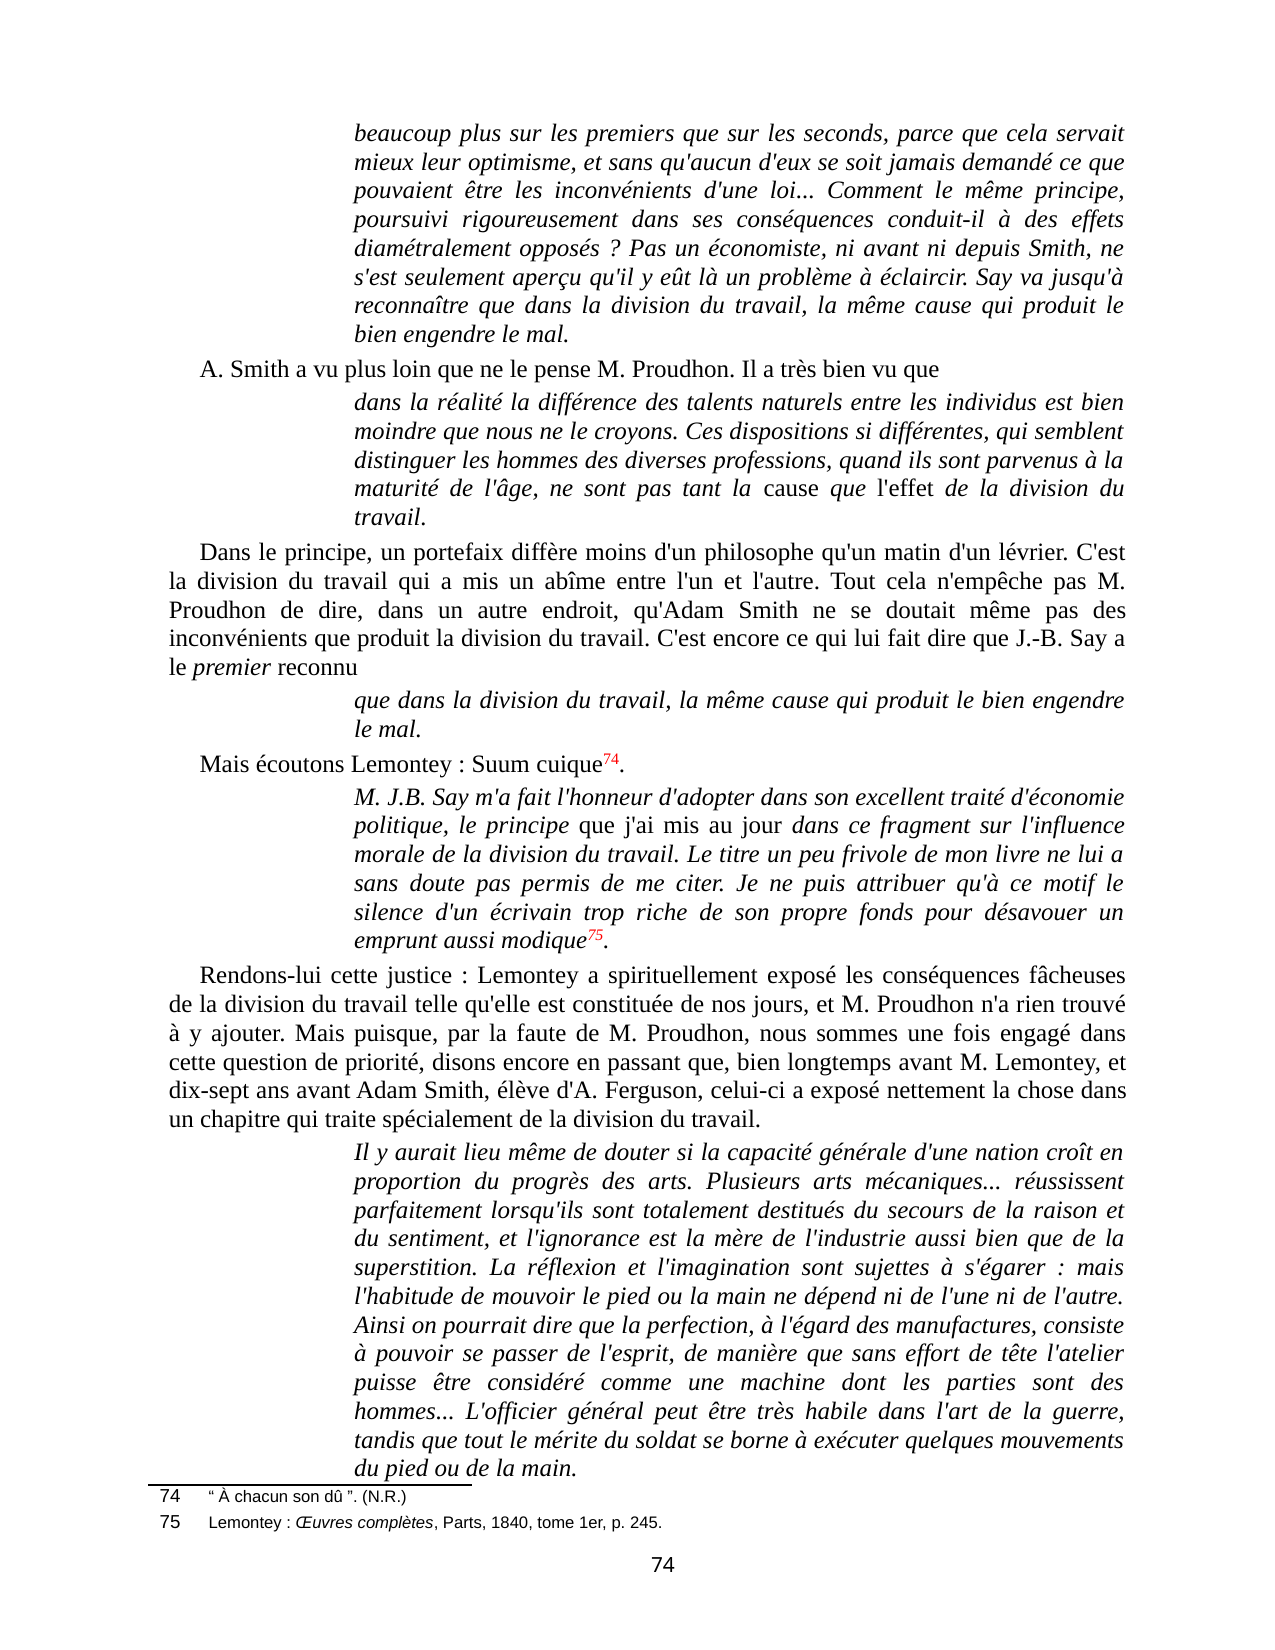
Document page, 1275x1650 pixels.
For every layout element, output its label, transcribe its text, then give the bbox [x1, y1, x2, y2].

text M. J.B. Say m'a fait l'honneur d'adopter dans son excellent traité d'économie politique, le principe que j'ai mis au jour dans ce fragment sur l'influence morale de la division du travail. Le titre un peu frivole de mon livre ne lui a sans doute pas per­mis de me citer. Je ne puis attribuer qu'à ce motif le silence d'un écrivain trop riche de son propre fonds pour désavouer un emprunt aussi modique. [354, 782, 1127, 954]
text A. Smith a vu plus loin que ne le pense M. Proudhon. Il a très bien vu que [168, 354, 1127, 383]
text Il y aurait lieu même de douter si la capacité générale d'une nation croît en proportion du progrès des arts. Plusieurs arts mécaniques... réussissent parfaitement lorsqu'ils sont totalement destitués du secours de la raison et du sentiment, et l'igno­rance est la mère de l'industrie aussi bien que de la superstition. La réflexion et l'imagination sont sujettes à s'égarer : mais l'habitude de mouvoir le pied ou la main ne dépend ni de l'une ni de l'autre. Ainsi on pourrait dire que la perfection, à l'égard des manufactures, consiste à pouvoir se passer de l'esprit, de manière que sans effort de tête l'atelier puisse être considéré comme une machine dont les parties sont des hommes... L'officier général peut être très habile dans l'art de la guerre, tandis que tout le mérite du soldat se borne à exécuter quelques mouvements du pied ou de la main. [354, 1137, 1127, 1482]
text que dans la division du travail, la même cause qui produit le bien engendre le mal. [354, 685, 1127, 743]
text dans la réalité la différence des talents naturels entre les individus est bien moindre que nous ne le croyons. Ces dispositions si différentes, qui semblent distinguer les hommes des diverses professions, quand ils sont parvenus à la maturité de l'âge, ne sont pas tant la cause que l'effet de la division du travail. [354, 387, 1127, 531]
text Dans le principe, un portefaix diffère moins d'un philosophe qu'un matin d'un lévrier. C'est la division du travail qui a mis un abîme entre l'un et l'autre. Tout cela n'empêche pas M. Proudhon de dire, dans un autre endroit, qu'Adam Smith ne se doutait même pas des inconvénients que produit la division du travail. C'est encore ce qui lui fait dire que J.-B. Say a le premier reconnu [168, 537, 1127, 681]
text Lemontey : Œuvres complètes, Parts, 1840, tome 1er, p. 245. [130, 1510, 1098, 1532]
text beaucoup plus sur les pre­miers que sur les seconds, parce que cela servait mieux leur optimisme, et sans qu'aucun d'eux se soit jamais demandé ce que pouvaient être les inconvénients d'une loi... Comment le même principe, poursuivi rigoureusement dans ses conséquences conduit-il à des effets diamétralement opposés ? Pas un économiste, ni avant ni depuis Smith, ne s'est seulement aperçu qu'il y eût là un problème à éclaircir. Say va jusqu'à reconnaître que dans la division du travail, la même cause qui produit le bien engendre le mal. [354, 118, 1127, 348]
text Mais écoutons Lemontey : Suum cuique. [168, 749, 1127, 778]
text “ À chacun son dû ”. (N.R.) [130, 1485, 1098, 1506]
text Rendons-lui cette justice : Lemontey a spirituellement exposé les conséquences fâcheuses de la division du travail telle qu'elle est constituée de nos jours, et M. Proudhon n'a rien trouvé à y ajouter. Mais puisque, par la faute de M. Proudhon, nous sommes une fois engagé dans cette question de priorité, disons encore en passant que, bien longtemps avant M. Lemontey, et dix-sept ans avant Adam Smith, élève d'A. Ferguson, celui-ci a exposé nettement la chose dans un chapitre qui traite spécialement de la division du travail. [168, 961, 1127, 1133]
